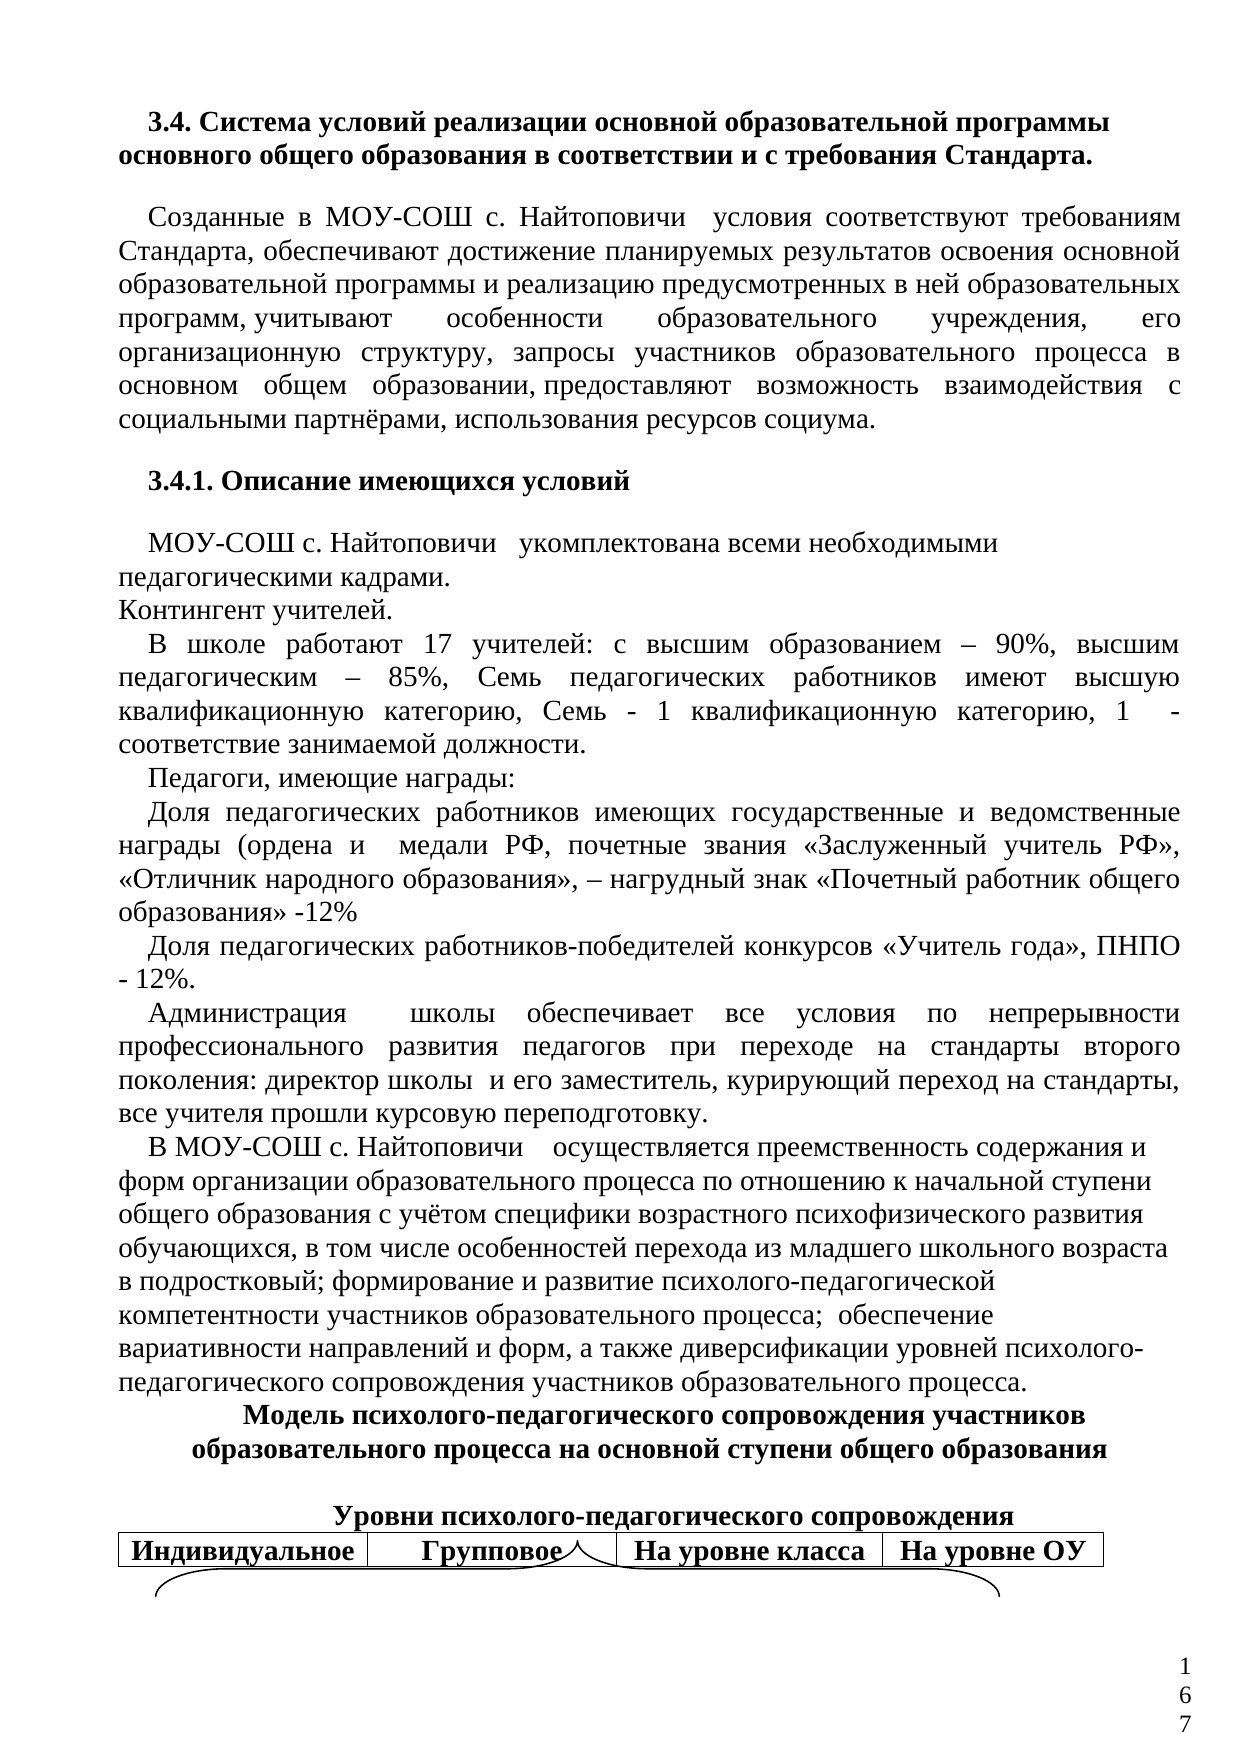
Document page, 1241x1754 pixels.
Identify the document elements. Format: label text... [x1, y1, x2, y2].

text Доля педагогических работников имеющих государственные и ведомственные награды (ордена и медали РФ, почетные звания «Заслуженный учитель РФ», «Отличник народного образования», – нагрудный знак «Почетный работник общего образования» -12% [118, 794, 1181, 928]
text Модель психолого-педагогического сопровождения участников образовательного процесса на основной ступени общего образования [118, 1397, 1181, 1464]
table_header Групповое [368, 1533, 616, 1566]
text 3.4.1. Описание имеющихся условий [118, 463, 1181, 497]
table_header Индивидуальное [119, 1533, 367, 1566]
table_header На уровне ОУ [883, 1533, 1103, 1566]
text Администрация школы обеспечивает все условия по непрерывности профессионального развития педагогов при переходе на стандарты второго поколения: директор школы и его заместитель, курирующий переход на стандарты, все учителя прошли курсовую переподготовку. [118, 995, 1181, 1129]
text Педагоги, имеющие награды: [118, 760, 1181, 794]
table_header На уровне класса [617, 1533, 882, 1566]
text МОУ-СОШ с. Найтоповичи укомплектована всеми необходимыми педагогическими кадрами. Контингент учителей. [118, 525, 1181, 626]
text Созданные в МОУ-СОШ с. Найтоповичи условия соответствуют требованиям Стандарта, обеспечивают достижение планируемых результатов освоения основной образовательной программы и реализацию предусмотренных в ней образовательных программ, учитывают особенности образовательного учреждения, его организационную структуру, запросы участников образовательного процесса в основном общем образовании, предоставляют возможность взаимодействия с социальными партнёрами, использования ресурсов социума. [118, 199, 1181, 434]
text В МОУ-СОШ с. Найтоповичи осуществляется преемственность содержания и форм организации образовательного процесса по отношению к начальной ступени общего образования с учётом специфики возрастного психофизического развития обучающихся, в том числе особенностей перехода из младшего школьного возраста в подростковый; формирование и развитие психолого-педагогической компетентности участников образовательного процесса; обеспечение вариативности направлений и форм, а также диверсификации уровней психолого-педагогического сопровождения участников образовательного процесса. [118, 1129, 1181, 1397]
text В школе работают 17 учителей: с высшим образованием – 90%, высшим педагогическим – 85%, Семь педагогических работников имеют высшую квалификационную категорию, Семь - 1 квалификационную категорию, 1 - соответствие занимаемой должности. [118, 626, 1181, 760]
text Уровни психолого-педагогического сопровождения [118, 1498, 1181, 1532]
text Доля педагогических работников-победителей конкурсов «Учитель года», ПНПО - 12%. [118, 928, 1181, 995]
text 3.4. Система условий реализации основной образовательной программы основного общего образования в соответствии и с требования Стандарта. [118, 104, 1181, 171]
